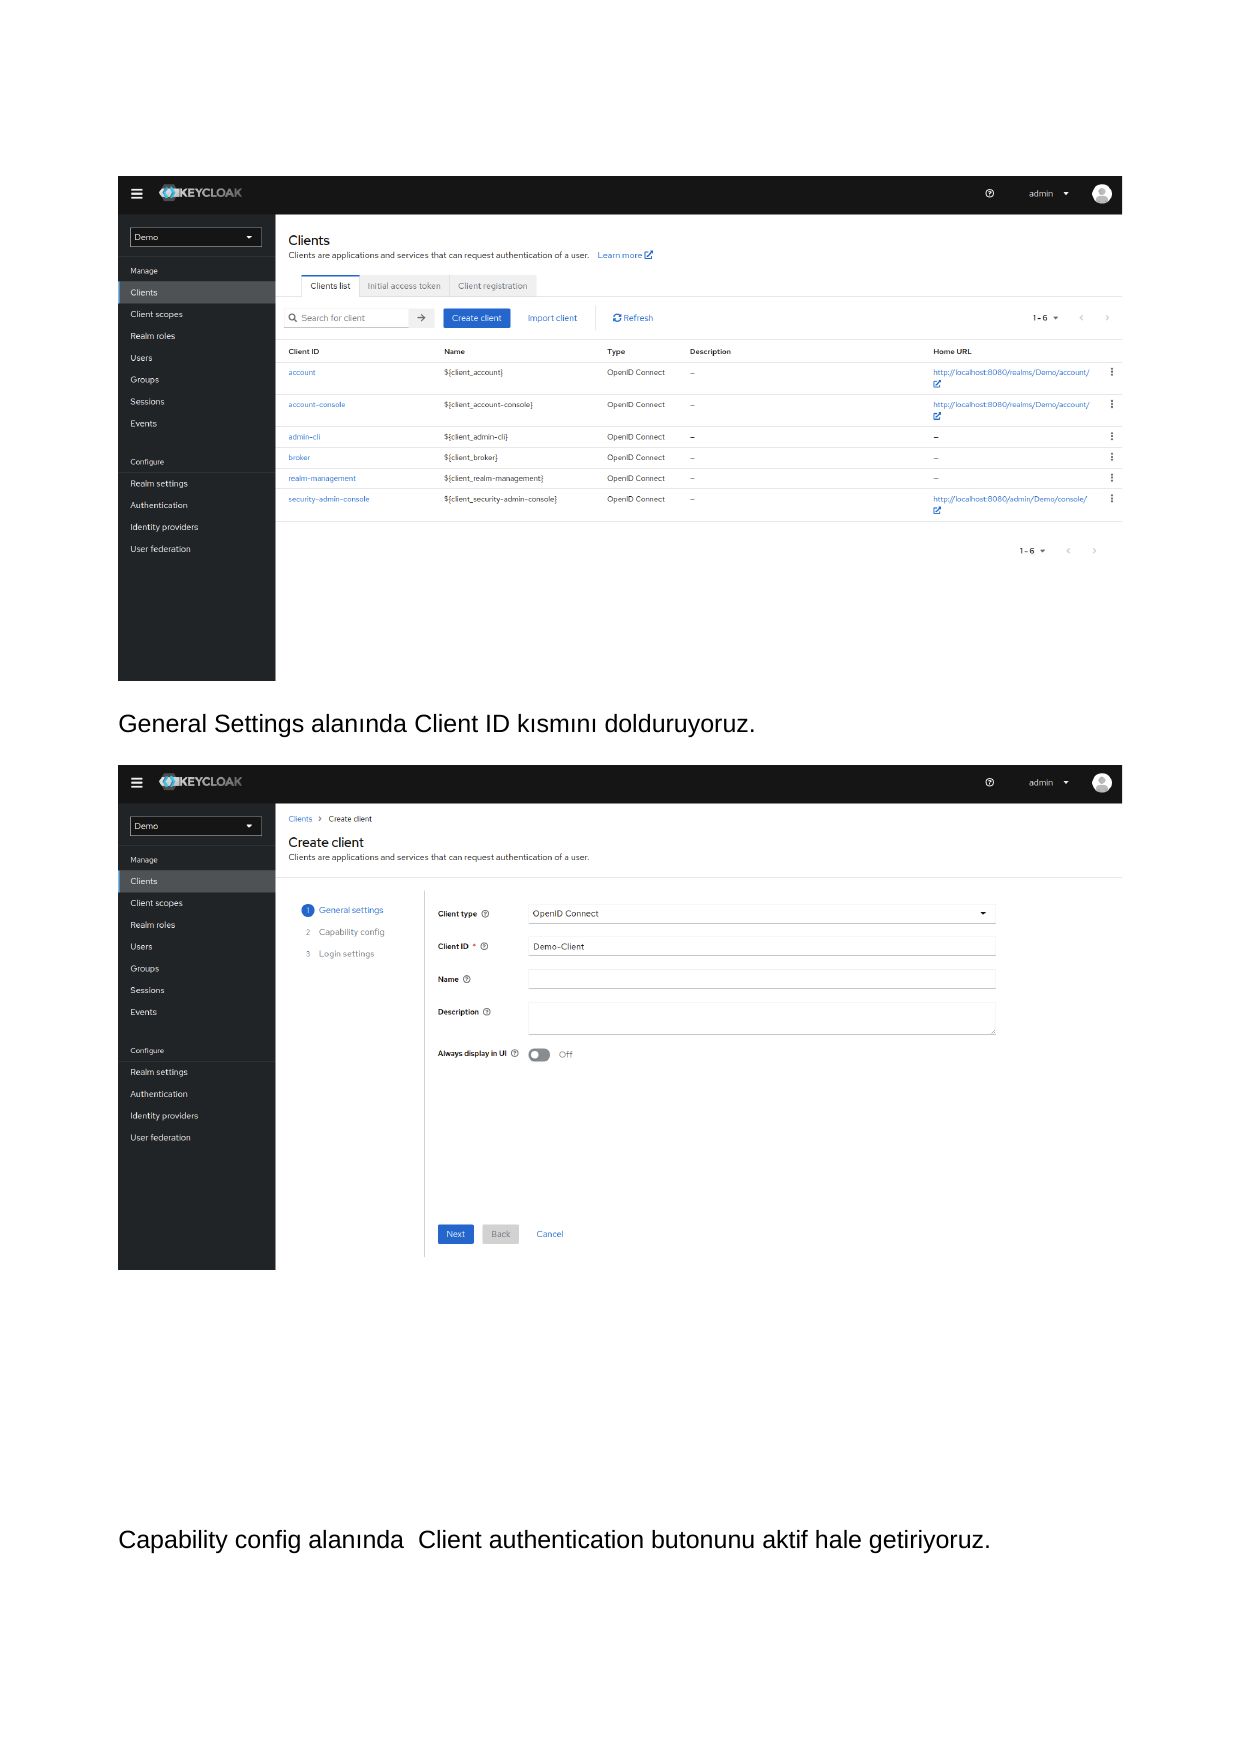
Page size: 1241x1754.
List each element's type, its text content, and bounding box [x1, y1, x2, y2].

text General Settings alanında Client ID kısmını dolduruyoruz. [118, 708, 1122, 737]
text Capability config alanında Client authentication butonunu aktif hale getiriyoruz. [118, 1525, 1122, 1554]
picture [118, 765, 1123, 1270]
picture [118, 176, 1123, 681]
